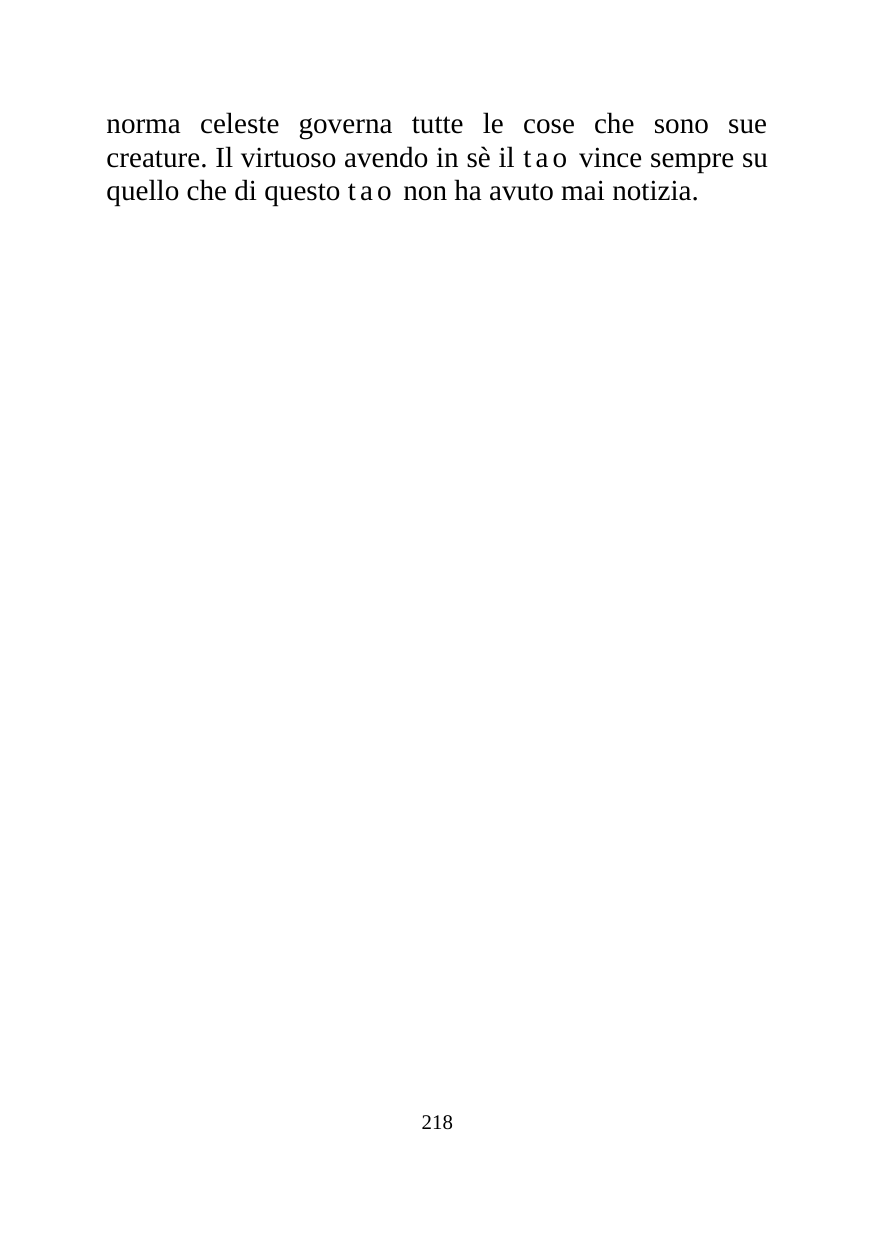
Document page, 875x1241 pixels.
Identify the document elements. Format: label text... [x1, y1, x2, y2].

text norma celeste governa tutte le cose che sono sue creature. Il virtuoso avendo in sè il tao vince sempre su quello che di questo tao non ha avuto mai notizia. [106, 106, 768, 207]
